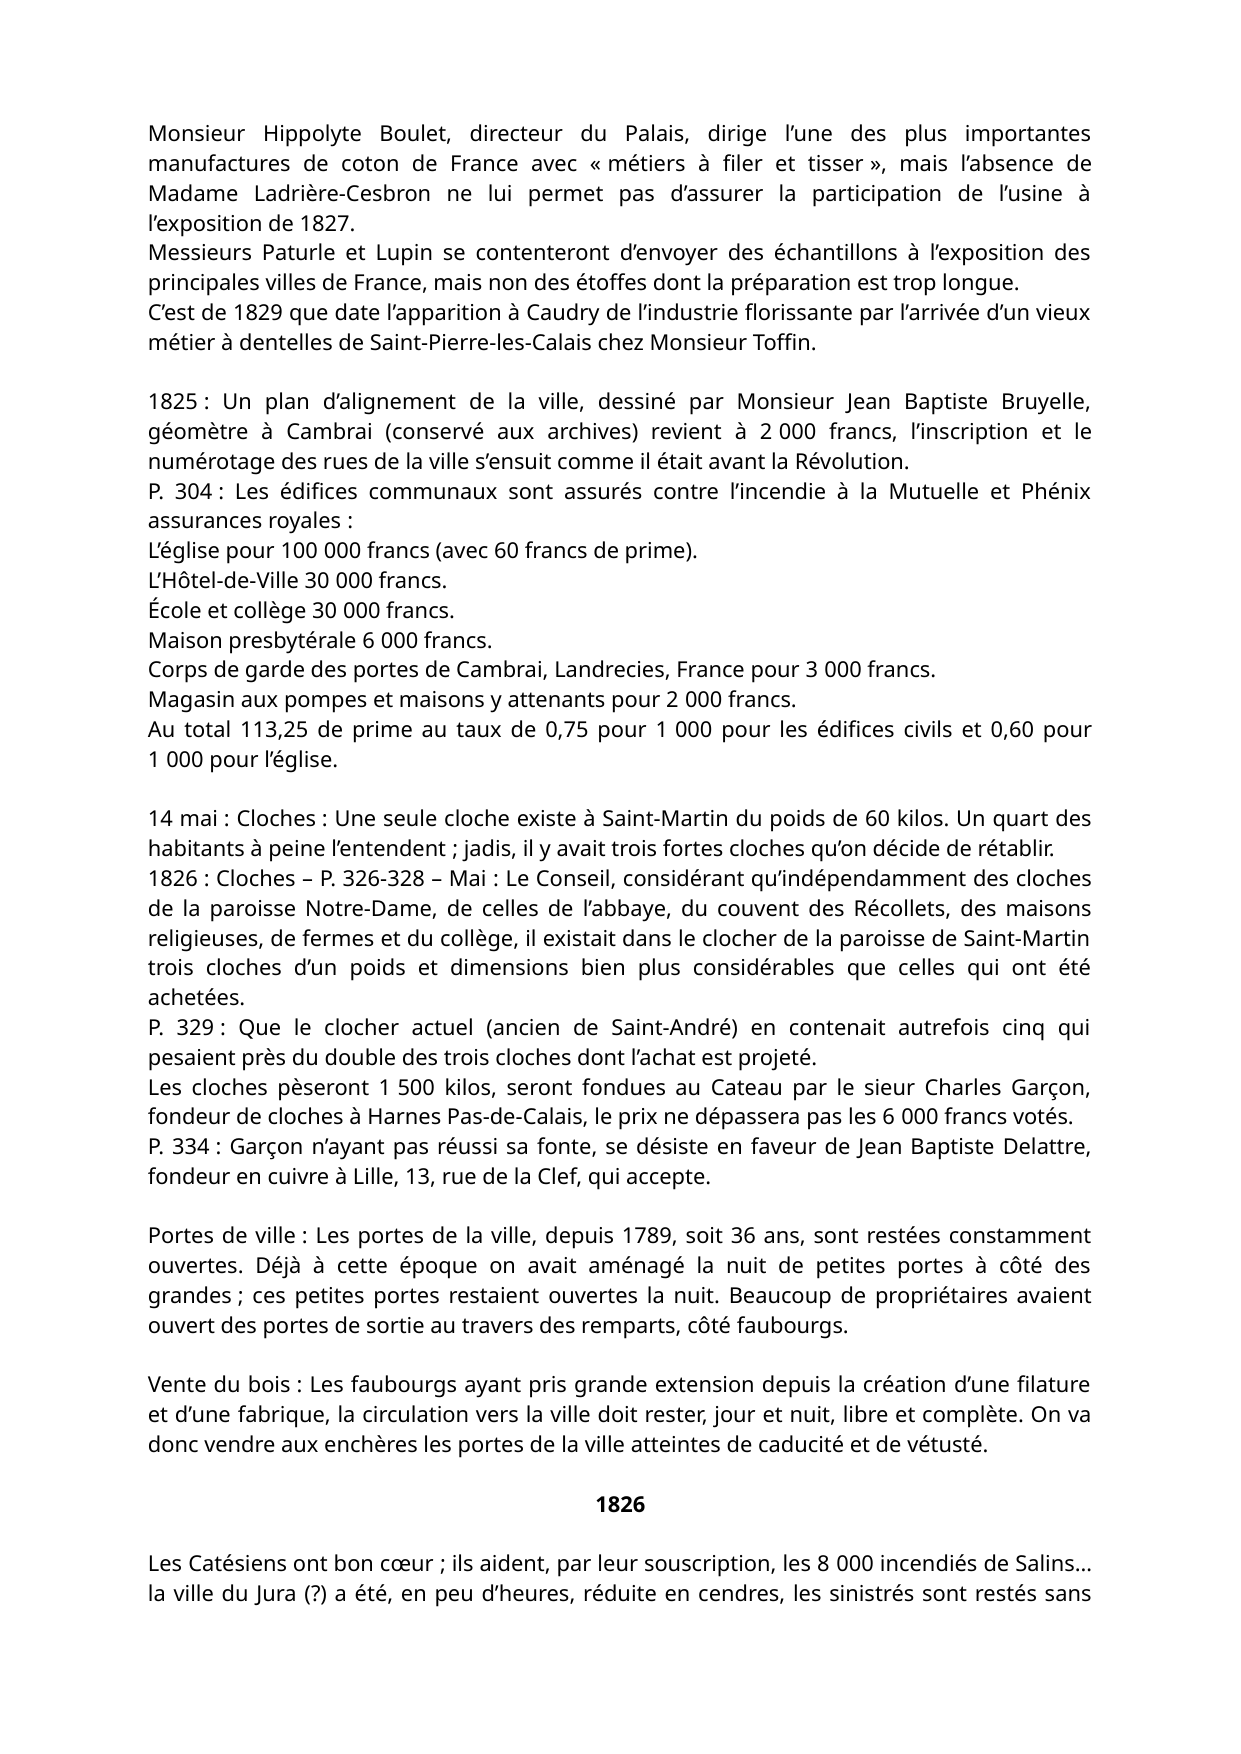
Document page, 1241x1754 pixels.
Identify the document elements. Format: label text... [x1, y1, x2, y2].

text P. 334 : Garçon n’ayant pas réussi sa fonte, se désiste en faveur de Jean Baptiste Delattre, fondeur en cuivre à Lille, 13, rue de la Clef, qui accepte. [148, 1131, 1092, 1191]
text Corps de garde des portes de Cambrai, Landrecies, France pour 3 000 francs. [148, 654, 1092, 684]
text Au total 113,25 de prime au taux de 0,75 pour 1 000 pour les édifices civils et 0,60 pour 1 000 pour l’église. [148, 714, 1092, 773]
text Maison presbytérale 6 000 francs. [148, 624, 1092, 654]
text École et collège 30 000 francs. [148, 595, 1092, 624]
text L’église pour 100 000 francs (avec 60 francs de prime). [148, 535, 1092, 565]
text Vente du bois : Les faubourgs ayant pris grande extension depuis la création d’une filature et d’une fabrique, la circulation vers la ville doit rester, jour et nuit, libre et complète. On va donc vendre aux enchères les portes de la ville atteintes de caducité et de vétusté. [148, 1369, 1092, 1459]
text 1826 [148, 1488, 1092, 1518]
text Portes de ville : Les portes de la ville, depuis 1789, soit 36 ans, sont restées constamment ouvertes. Déjà à cette époque on avait aménagé la nuit de petites portes à côté des grandes ; ces petites portes restaient ouvertes la nuit. Beaucoup de propriétaires avaient ouvert des portes de sortie au travers des remparts, côté faubourgs. [148, 1220, 1092, 1339]
text Magasin aux pompes et maisons y attenants pour 2 000 francs. [148, 684, 1092, 714]
text Les Catésiens ont bon cœur ; ils aident, par leur souscription, les 8 000 incendiés de Salins… la ville du Jura (?) a été, en peu d’heures, réduite en cendres, les sinistrés sont restés sans [148, 1548, 1092, 1608]
text Messieurs Paturle et Lupin se contenteront d’envoyer des échantillons à l’exposition des principales villes de France, mais non des étoffes dont la préparation est trop longue. [148, 237, 1092, 297]
text Les cloches pèseront 1 500 kilos, seront fondues au Cateau par le sieur Charles Garçon, fondeur de cloches à Harnes Pas-de-Calais, le prix ne dépassera pas les 6 000 francs votés. [148, 1071, 1092, 1131]
text L’Hôtel-de-Ville 30 000 francs. [148, 565, 1092, 595]
text 14 mai : Cloches : Une seule cloche existe à Saint-Martin du poids de 60 kilos. Un quart des habitants à peine l’entendent ; jadis, il y avait trois fortes cloches qu’on décide de rétablir. [148, 803, 1092, 863]
text 1826 : Cloches – P. 326-328 – Mai : Le Conseil, considérant qu’indépendamment des cloches de la paroisse Notre-Dame, de celles de l’abbaye, du couvent des Récollets, des maisons religieuses, de fermes et du collège, il existait dans le clocher de la paroisse de Saint-Martin trois cloches d’un poids et dimensions bien plus considérables que celles qui ont été achetées. [148, 863, 1092, 1012]
text C’est de 1829 que date l’apparition à Caudry de l’industrie florissante par l’arrivée d’un vieux métier à dentelles de Saint-Pierre-les-Calais chez Monsieur Toffin. [148, 297, 1092, 356]
text Monsieur Hippolyte Boulet, directeur du Palais, dirige l’une des plus importantes manufactures de coton de France avec « métiers à filer et tisser », mais l’absence de Madame Ladrière-Cesbron ne lui permet pas d’assurer la participation de l’usine à l’exposition de 1827. [148, 118, 1092, 237]
text 1825 : Un plan d’alignement de la ville, dessiné par Monsieur Jean Baptiste Bruyelle, géomètre à Cambrai (conservé aux archives) revient à 2 000 francs, l’inscription et le numérotage des rues de la ville s’ensuit comme il était avant la Révolution. [148, 386, 1092, 476]
text P. 329 : Que le clocher actuel (ancien de Saint-André) en contenait autrefois cinq qui pesaient près du double des trois cloches dont l’achat est projeté. [148, 1012, 1092, 1071]
text P. 304 : Les édifices communaux sont assurés contre l’incendie à la Mutuelle et Phénix assurances royales : [148, 476, 1092, 535]
